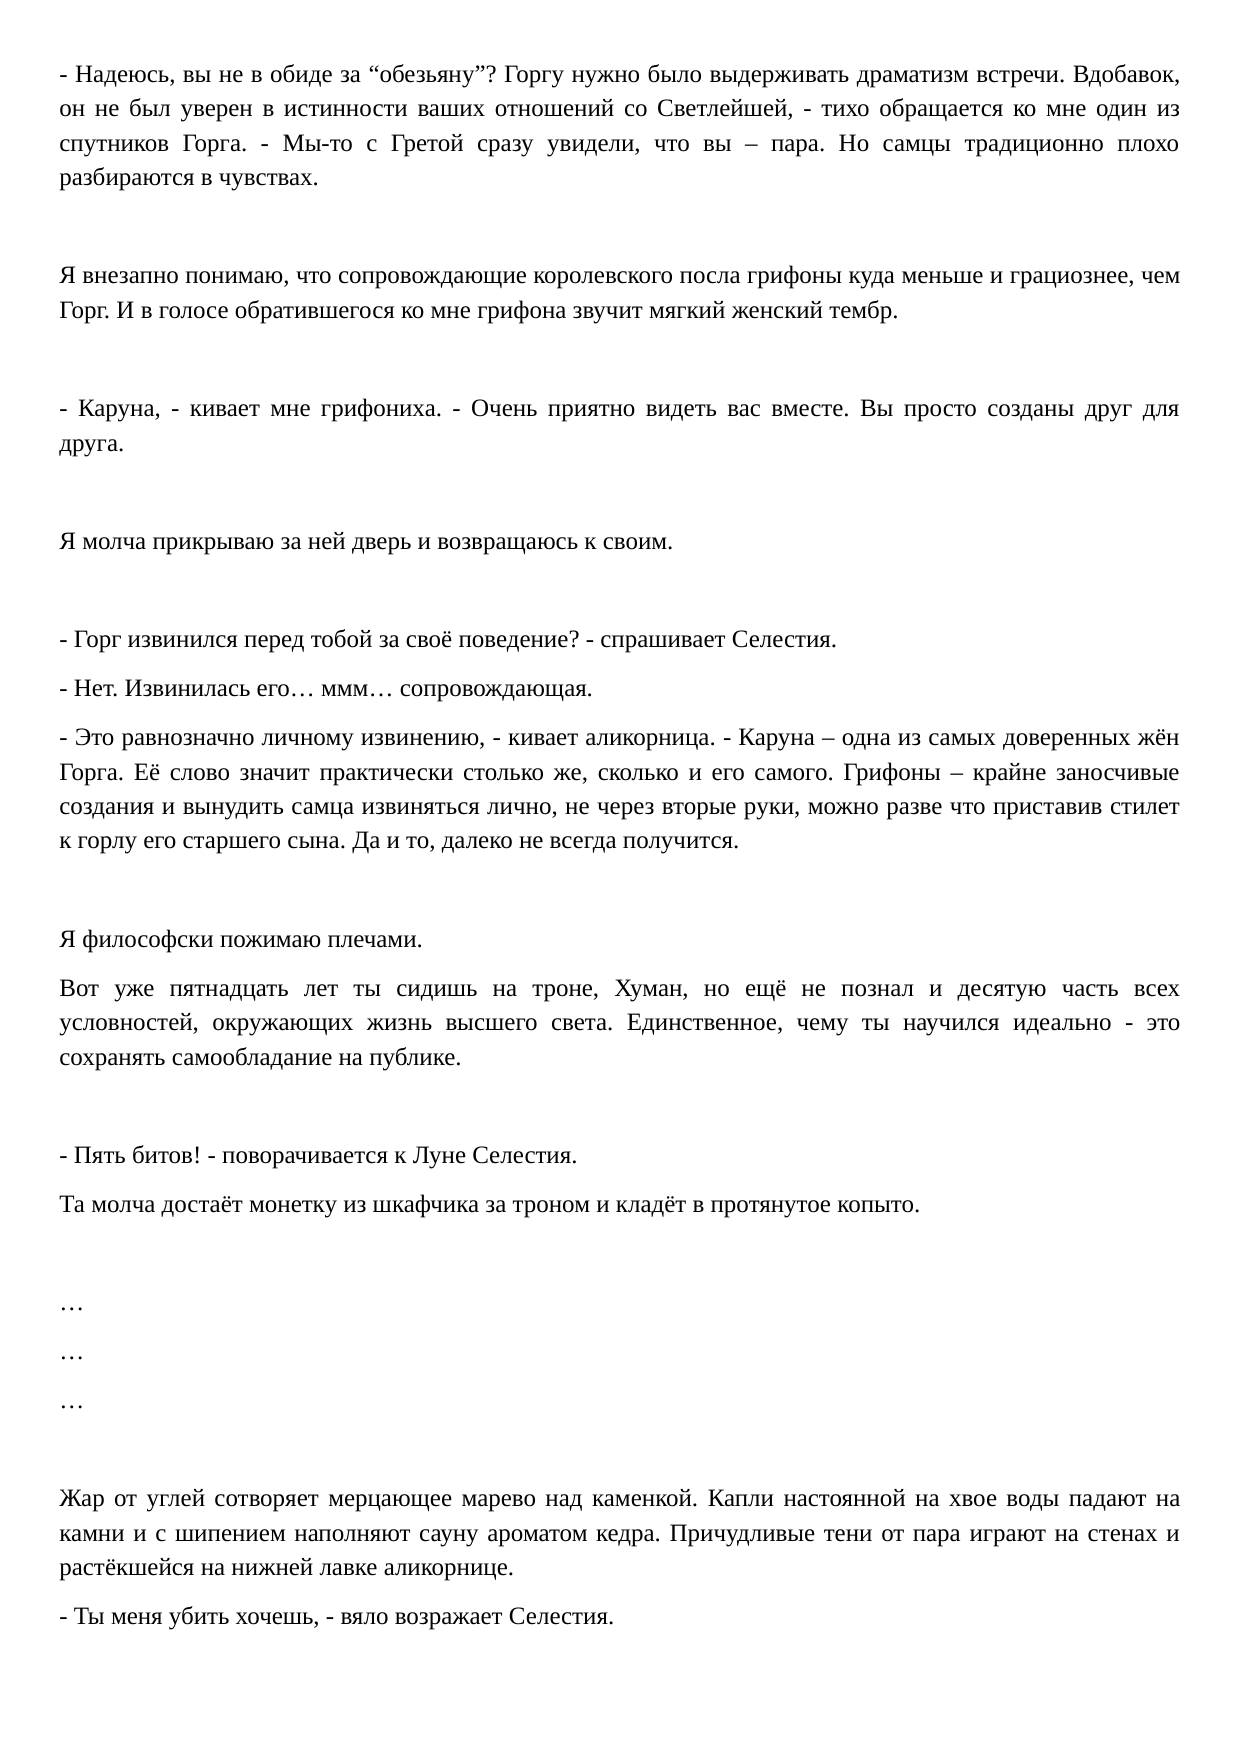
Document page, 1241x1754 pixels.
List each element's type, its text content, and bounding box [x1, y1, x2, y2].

text Та молча достаёт монетку из шкафчика за троном и кладёт в протянутое копыто. [59, 1189, 1181, 1218]
text - Ты меня убить хочешь, - вяло возражает Селестия. [59, 1601, 1181, 1630]
text - Нет. Извинилась его… ммм… сопровождающая. [59, 673, 1181, 702]
text … [59, 1336, 1181, 1365]
text - Пять битов! - поворачивается к Луне Селестия. [59, 1140, 1181, 1168]
text Я философски пожимаю плечами. [59, 924, 1181, 952]
text - Горг извинился перед тобой за своё поведение? - спрашивает Селестия. [59, 624, 1181, 653]
text - Надеюсь, вы не в обиде за “обезьяну”? Горгу нужно было выдерживать драматизм встречи. Вдобавок, он не был уверен в истинности ваших отношений со Светлейшей, - тихо обращается ко мне один из спутников Горга. - Мы-то с Гретой сразу увидели, что вы – пара. Но самцы традиционно плохо разбираются в чувствах. [59, 59, 1181, 191]
text Я внезапно понимаю, что сопровождающие королевского посла грифоны куда меньше и грациознее, чем Горг. И в голосе обратившегося ко мне грифона звучит мягкий женский тембр. [59, 261, 1181, 324]
text Жар от углей сотворяет мерцающее марево над каменкой. Капли настоянной на хвое воды падают на камни и с шипением наполняют сауну ароматом кедра. Причудливые тени от пара играют на стенах и растёкшейся на нижней лавке аликорнице. [59, 1483, 1181, 1581]
text … [59, 1385, 1181, 1414]
text Я молча прикрываю за ней дверь и возвращаюсь к своим. [59, 526, 1181, 554]
text - Каруна, - кивает мне грифониха. - Очень приятно видеть вас вместе. Вы просто созданы друг для друга. [59, 393, 1181, 456]
text Вот уже пятнадцать лет ты сидишь на троне, Хуман, но ещё не познал и десятую часть всех условностей, окружающих жизнь высшего света. Единственное, чему ты научился идеально - это сохранять самообладание на публике. [59, 973, 1181, 1070]
text - Это равнозначно личному извинению, - кивает аликорница. - Каруна – одна из самых доверенных жён Горга. Её слово значит практически столько же, сколько и его самого. Грифоны – крайне заносчивые создания и вынудить самца извиняться лично, не через вторые руки, можно разве что приставив стилет к горлу его старшего сына. Да и то, далеко не всегда получится. [59, 722, 1181, 854]
text … [59, 1287, 1181, 1316]
